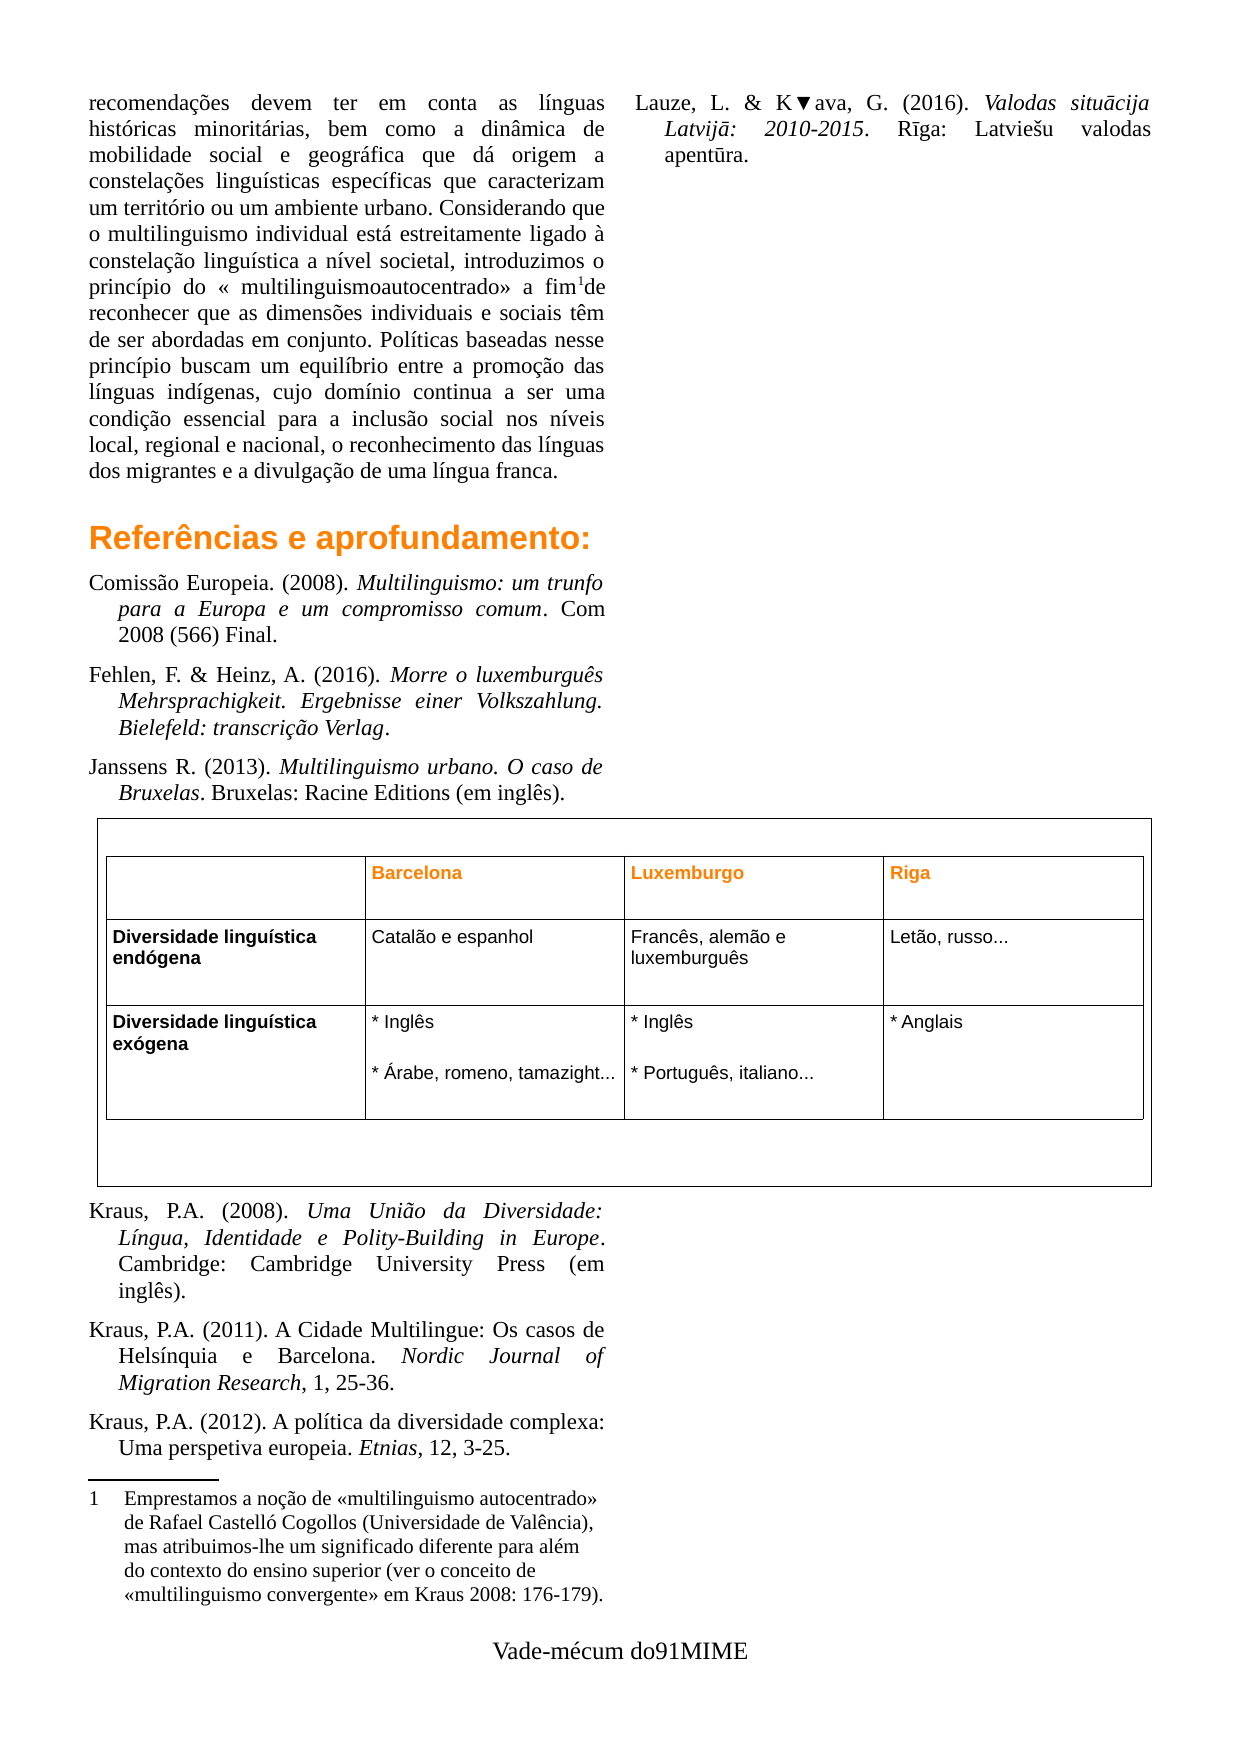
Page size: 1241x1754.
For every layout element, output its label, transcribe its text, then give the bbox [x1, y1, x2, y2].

text Janssens R. (2013). Multilinguismo urbano. O caso de Bruxelas. Bruxelas: Racine Editions (em inglês). [88, 753, 605, 806]
text Kraus, P.A. (2008). Uma União da Diversidade: Língua, Identidade e Polity-Building in Europe. Cambridge: Cambridge University Press (em inglês). [88, 819, 605, 1303]
text Kraus, P.A. (2012). A política da diversidade complexa: Uma perspetiva europeia. Etnias, 12, 3-25. [88, 1408, 605, 1461]
table_cell Diversidade linguística exógena [107, 1006, 365, 1119]
table_header [107, 857, 365, 919]
table_cell * Inglês * Árabe, romeno, tamazight... [366, 1006, 624, 1119]
text Fehlen, F. & Heinz, A. (2016). Morre o luxemburguês Mehrsprachigkeit. Ergebnisse einer Volkszahlung. Bielefeld: transcrição Verlag. [88, 661, 605, 740]
table_cell * Inglês * Português, italiano... [625, 1006, 883, 1119]
table_cell Francês, alemão e luxemburguês [625, 920, 883, 1004]
text Emprestamos a noção de «multilinguismo autocentrado» de Rafael Castelló Cogollos (Universidade de Valência), mas atribuimos-lhe um significado diferente para além do contexto do ensino superior (ver o conceito de «multilinguismo convergente» em Kraus 2008: 176-179). [88, 1486, 605, 1606]
text Lauze, L. & K▼ava, G. (2016). Valodas situācija Latvijā: 2010-2015. Rīga: Latviešu valodas aрentūra. [635, 88, 1152, 168]
text Comissão Europeia. (2008). Multilinguismo: um trunfo para a Europa e um compromisso comum. Com 2008 (566) Final. [88, 569, 605, 648]
table_header Luxemburgo [625, 857, 883, 919]
text recomendações devem ter em conta as línguas históricas minoritárias, bem como a dinâmica de mobilidade social e geográfica que dá origem a constelações linguísticas específicas que caracterizam um território ou um ambiente urbano. Considerando que o multilinguismo individual está estreitamente ligado à constelação linguística a nível societal, introduzimos o princípio do « multilinguismoautocentrado» a fimde reconhecer que as dimensões individuais e sociais têm de ser abordadas em conjunto. Políticas baseadas nesse princípio buscam um equilíbrio entre a promoção das línguas indígenas, cujo domínio continua a ser uma condição essencial para a inclusão social nos níveis local, regional e nacional, o reconhecimento das línguas dos migrantes e a divulgação de uma língua franca. [88, 88, 605, 484]
table_cell Diversidade linguística endógena [107, 920, 365, 1004]
table_cell Letão, russo... [884, 920, 1143, 1004]
table_header Riga [884, 857, 1143, 919]
table_header Barcelona [366, 857, 624, 919]
table_cell * Anglais [884, 1006, 1143, 1119]
text [98, 819, 1151, 1186]
text Kraus, P.A. (2011). A Cidade Multilingue: Os casos de Helsínquia e Barcelona. Nordic Journal of Migration Research, 1, 25-36. [88, 1316, 605, 1395]
table_cell Catalão e espanhol [366, 920, 624, 1004]
subtitle Referências e aprofundamento: [88, 518, 605, 556]
